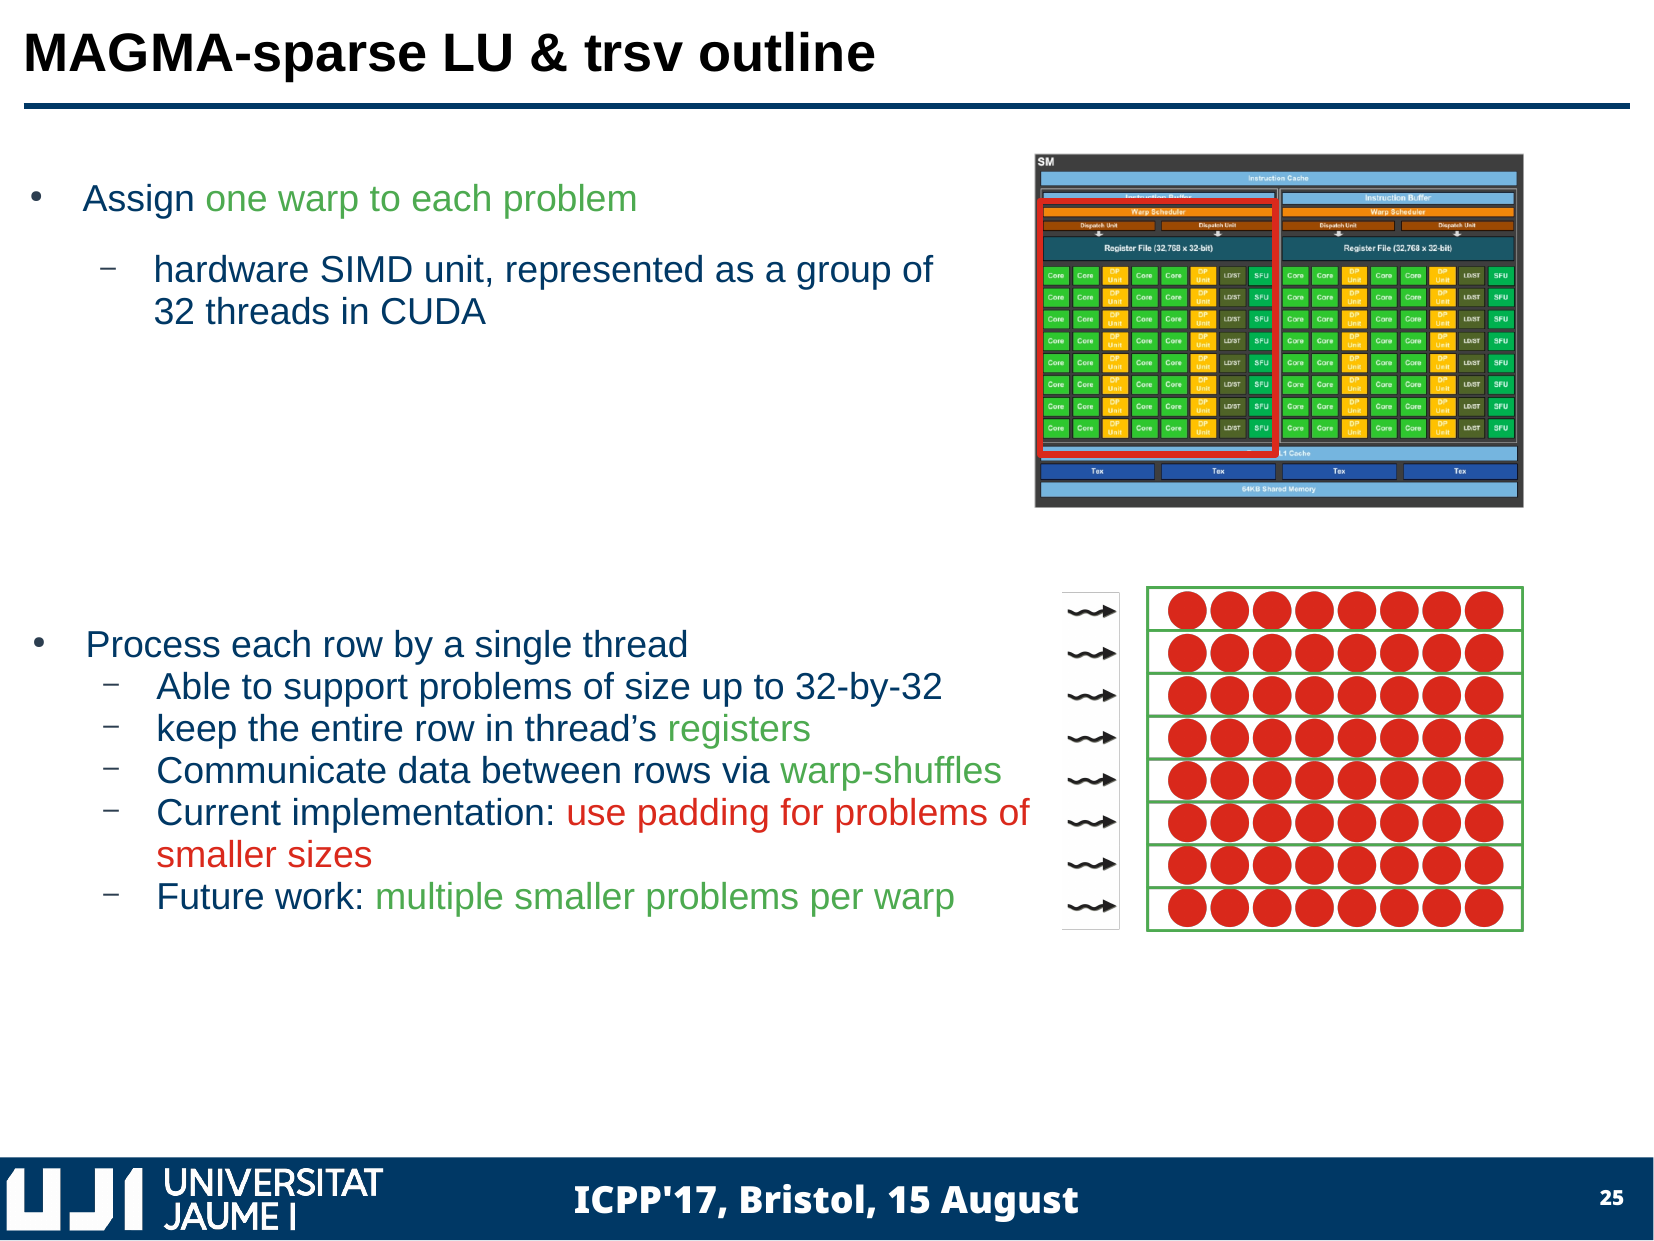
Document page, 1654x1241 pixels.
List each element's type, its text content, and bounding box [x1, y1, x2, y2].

picture [1034, 153, 1524, 508]
title MAGMA-sparse LU & trsv outline [23, 0, 1630, 107]
picture [1062, 586, 1524, 932]
list Assign one warp to each problem hardware SIMD unit, represented as a group of 32 threads in CUDA [11, 177, 945, 567]
text_box Process each row by a single thread Able to support problems of size up to 32-by-32 keep the entire row in thread’s registers Communicate data between rows via warp-shuffles Current implementation: use padding for problems of smaller sizes Future work: multiple smaller problems per warp [0, 615, 1062, 922]
picture [0, 1158, 390, 1241]
